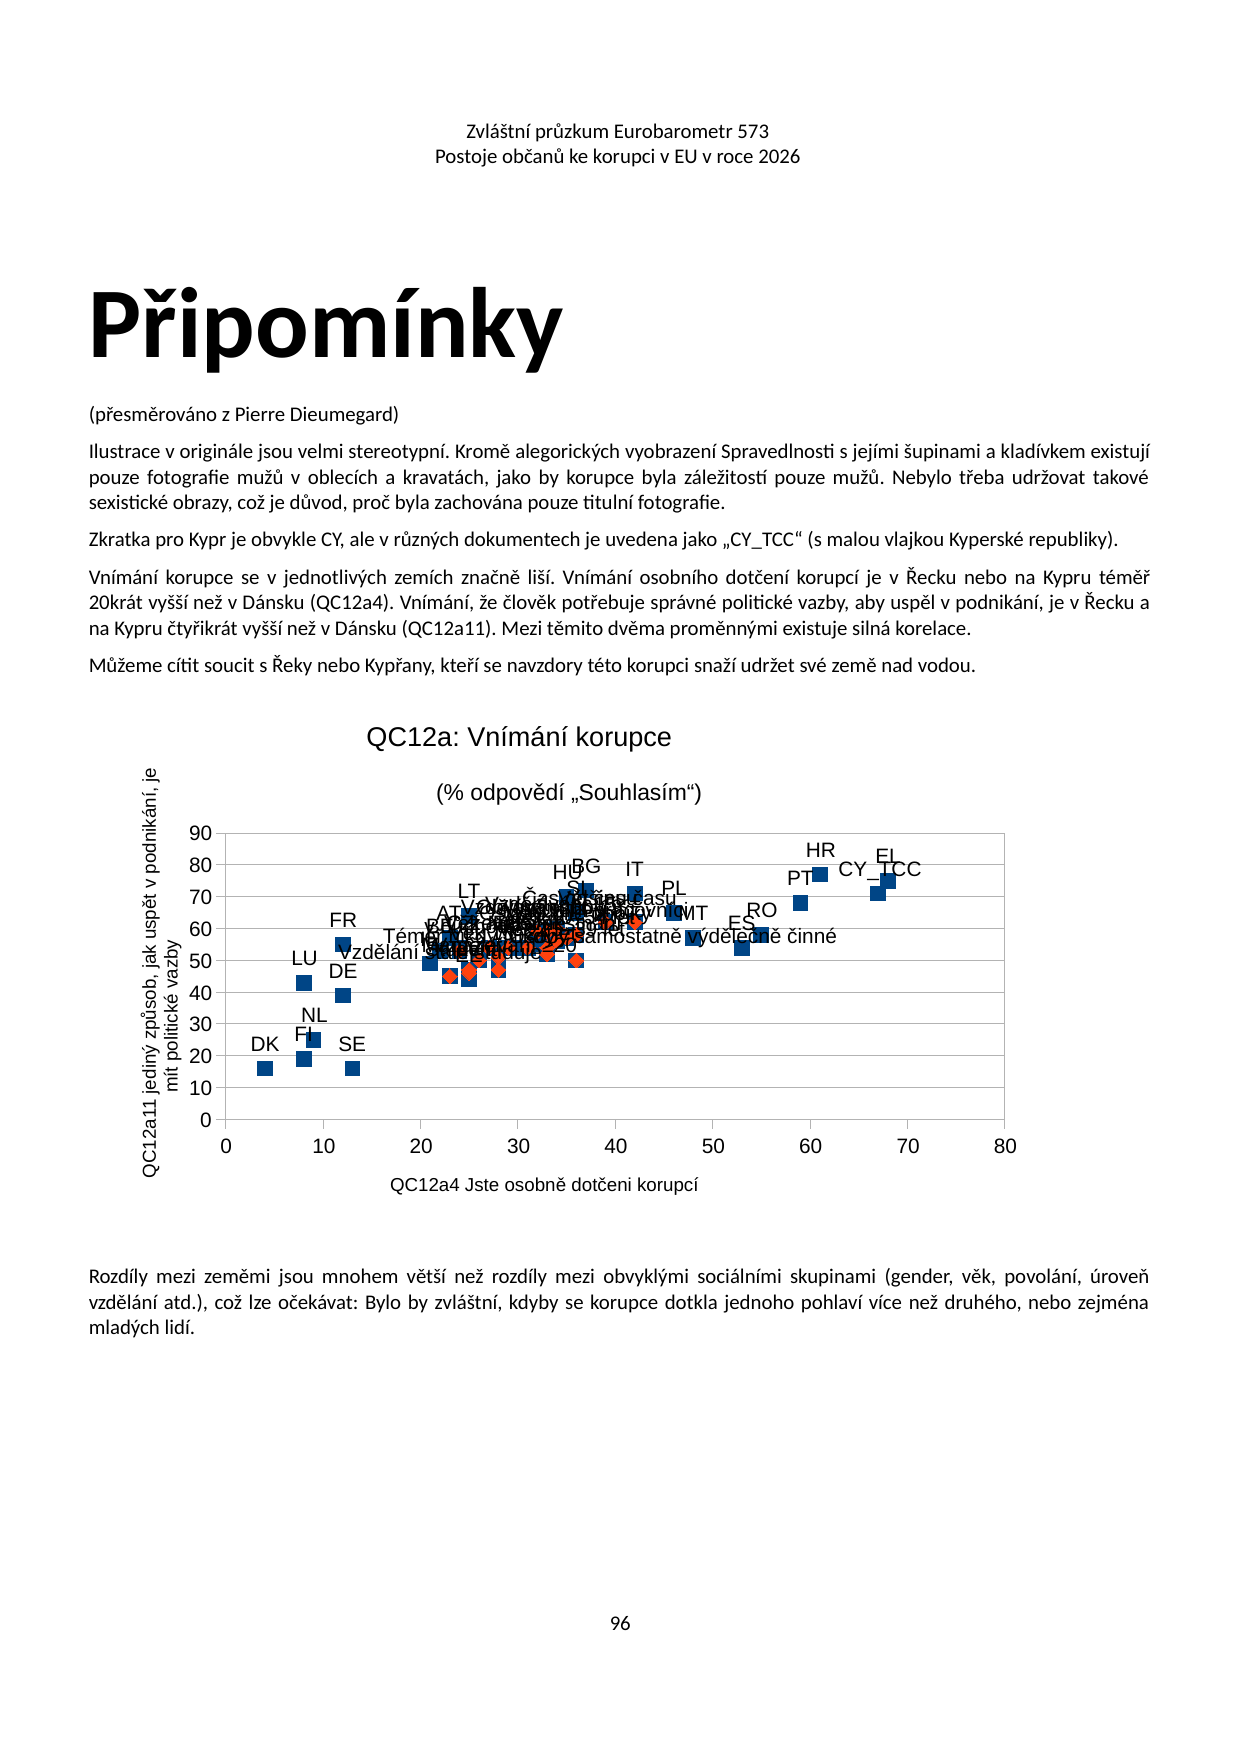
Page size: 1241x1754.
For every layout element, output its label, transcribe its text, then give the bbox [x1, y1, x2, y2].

text Rozdíly mezi zeměmi jsou mnohem větší než rozdíly mezi obvyklými sociálními skupinami (gender, věk, povolání, úroveň vzdělání atd.), což lze očekávat: Bylo by zvláštní, kdyby se korupce dotkla jednoho pohlaví více než druhého, nebo zejména mladých lidí. [88, 1264, 1152, 1340]
subtitle Připomínky [88, 261, 1152, 383]
text (přesměrováno z Pierre Dieumegard) [88, 401, 1152, 427]
text Vnímání korupce se v jednotlivých zemích značně liší. Vnímání osobního dotčení korupcí je v Řecku nebo na Kypru téměř 20krát vyšší než v Dánsku (QC12a4). Vnímání, že člověk potřebuje správné politické vazby, aby uspěl v podnikání, je v Řecku a na Kypru čtyřikrát vyšší než v Dánsku (QC12a11). Mezi těmito dvěma proměnnými existuje silná korelace. [88, 564, 1152, 640]
text Můžeme cítit soucit s Řeky nebo Kypřany, kteří se navzdory této korupci snaží udržet své země nad vodou. [88, 652, 1152, 677]
text Zkratka pro Kypr je obvykle CY, ale v různých dokumentech je uvedena jako „CY_TCC“ (s malou vlajkou Kyperské republiky). [88, 527, 1152, 552]
text Ilustrace v originále jsou velmi stereotypní. Kromě alegorických vyobrazení Spravedlnosti s jejími šupinami a kladívkem existují pouze fotografie mužů v oblecích a kravatách, jako by korupce byla záležitostí pouze mužů. Nebylo třeba udržovat takové sexistické obrazy, což je důvod, proč byla zachována pouze titulní fotografie. [88, 438, 1152, 515]
